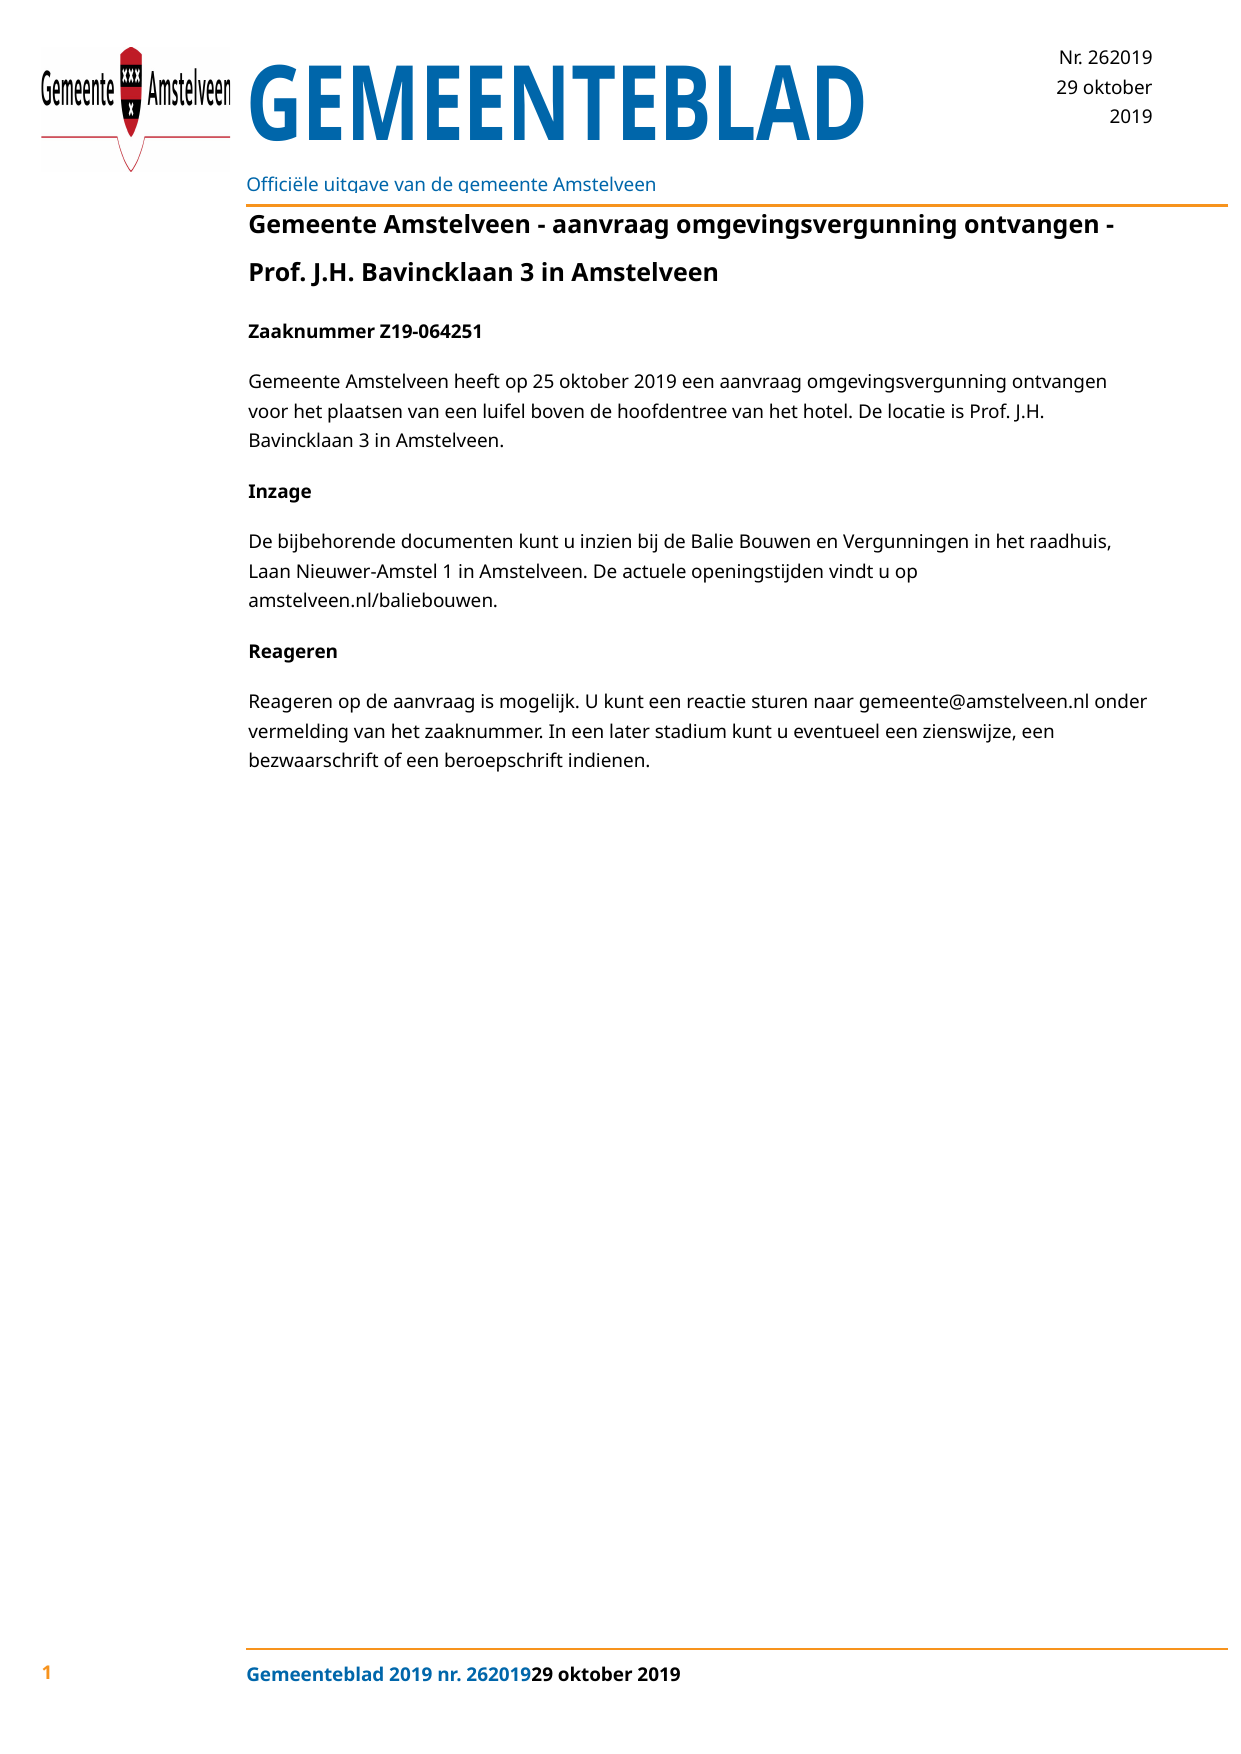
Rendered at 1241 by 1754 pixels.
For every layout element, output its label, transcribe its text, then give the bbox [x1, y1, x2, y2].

picture [41, 47, 231, 172]
text Gemeente Amstelveen heeft op 25 oktober 2019 een aanvraag omgevingsvergunning ontvangen voor het plaatsen van een luifel boven de hoofdentree van het hotel. De locatie is Prof. J.H. Bavincklaan 3 in Amstelveen. [248, 368, 1152, 453]
text De bijbehorende documenten kunt u inzien bij de Balie Bouwen en Vergunningen in het raadhuis, Laan Nieuwer-Amstel 1 in Amstelveen. De actuele openingstijden vindt u op amstelveen.nl/baliebouwen. [248, 528, 1152, 613]
text Zaaknummer Z19-064251 [248, 318, 1152, 344]
text Inzage [248, 478, 1152, 504]
text Reageren [248, 638, 1152, 664]
text Reageren op de aanvraag is mogelijk. U kunt een reactie sturen naar gemeente@amstelveen.nl onder vermelding van het zaaknummer. In een later stadium kunt u eventueel een zienswijze, een bezwaarschrift of een beroepschrift indienen. [248, 688, 1152, 773]
text Gemeente Amstelveen - aanvraag omgevingsvergunning ontvangen - Prof. J.H. Bavincklaan 3 in Amstelveen [248, 207, 1152, 288]
